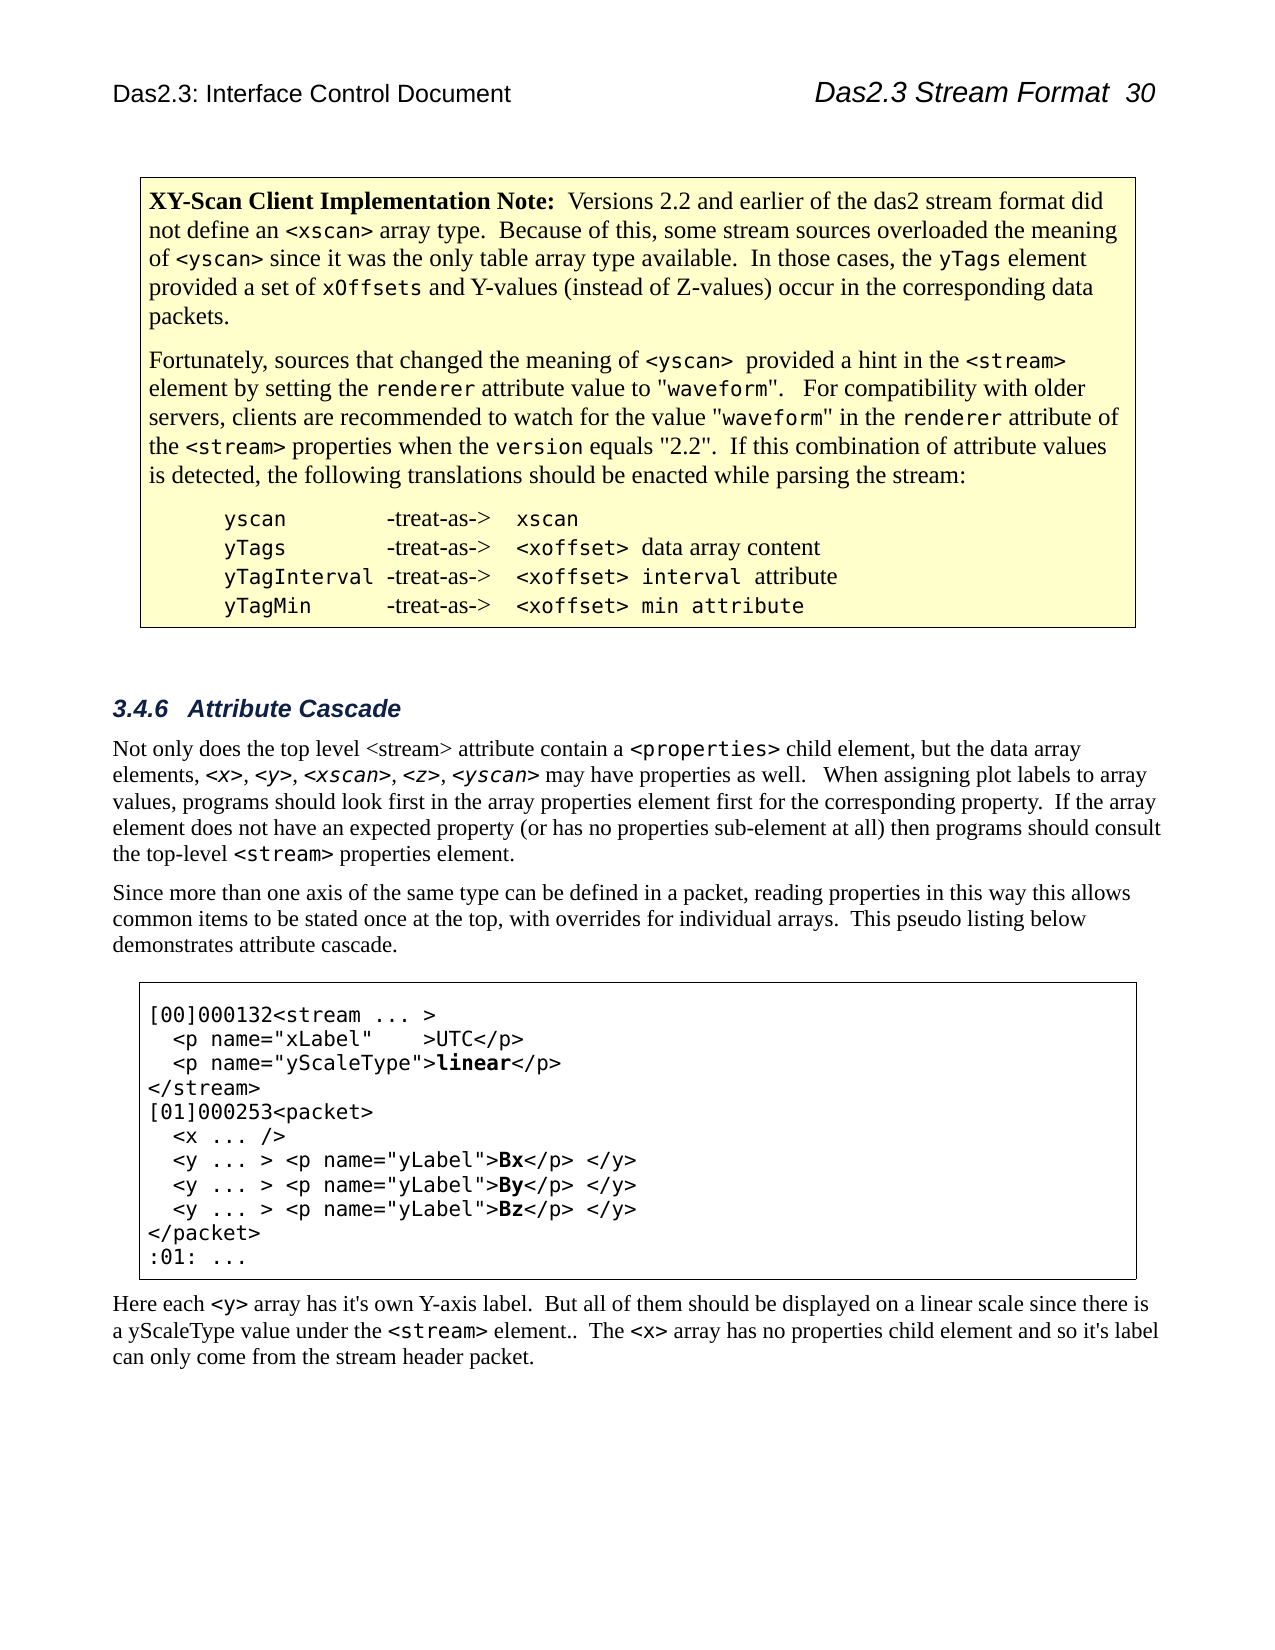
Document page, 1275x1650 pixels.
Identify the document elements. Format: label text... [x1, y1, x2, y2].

text [00]000132<stream ... > [148, 1003, 1127, 1027]
text <y ... > <p name="yLabel">By</p> </y> [148, 1173, 1127, 1197]
text <p name="xLabel" >UTC</p> [148, 1027, 1127, 1051]
text <y ... > <p name="yLabel">Bz</p> </y> [148, 1197, 1127, 1221]
text <x ... /> [148, 1124, 1127, 1148]
text [01]000253<packet> [148, 1100, 1127, 1124]
text <y ... > <p name="yLabel">Bx</p> </y> [148, 1148, 1127, 1173]
text Fortunately, sources that changed the meaning of <yscan> provided a hint in the <stream> element by setting the renderer attribute value to "waveform". For compatibility with older servers, clients are recommended to watch for the value "waveform" in the renderer attribute of the <stream> properties when the version equals "2.2". If this combination of attribute values is detected, the following translations should be enacted while parsing the stream: [141, 336, 1135, 488]
subtitle Attribute Cascade [112, 694, 1162, 723]
text Not only does the top level <stream> attribute contain a <properties> child element, but the data array elements, <x>, <y>, <xscan>, <z>, <yscan> may have properties as well. When assigning plot labels to array values, programs should look first in the array properties element first for the corresponding property. If the array element does not have an expected property (or has no properties sub-element at all) then programs should consult the top-level <stream> properties element. [112, 735, 1162, 867]
text yTagMin -treat-as-> <xoffset> min attribute [141, 581, 1135, 627]
text XY-Scan Client Implementation Note: Versions 2.2 and earlier of the das2 stream format did not define an <xscan> array type. Because of this, some stream sources overloaded the meaning of <yscan> since it was the only table array type available. In those cases, the yTags element provided a set of xOffsets and Y-values (instead of Z-values) occur in the corresponding data packets. [141, 178, 1135, 330]
text <p name="yScaleType">linear</p> [148, 1051, 1127, 1076]
text yTags -treat-as-> <xoffset> data array content [141, 523, 1135, 552]
text </packet> [148, 1221, 1127, 1245]
text Here each <y> array has it's own Y-axis label. But all of them should be displayed on a linear scale since there is a yScaleType value under the <stream> element.. The <x> array has no properties child element and so it's label can only come from the stream header packet. [112, 970, 1162, 1369]
text Since more than one axis of the same type can be defined in a packet, reading properties in this way this allows common items to be stated once at the top, with overrides for individual arrays. This pseudo listing below demonstrates attribute cascade. [112, 879, 1162, 958]
text yscan -treat-as-> xscan [141, 494, 1135, 523]
text :01: ... [148, 1245, 1127, 1270]
text </stream> [148, 1076, 1127, 1100]
text yTagInterval -treat-as-> <xoffset> interval attribute [141, 552, 1135, 581]
